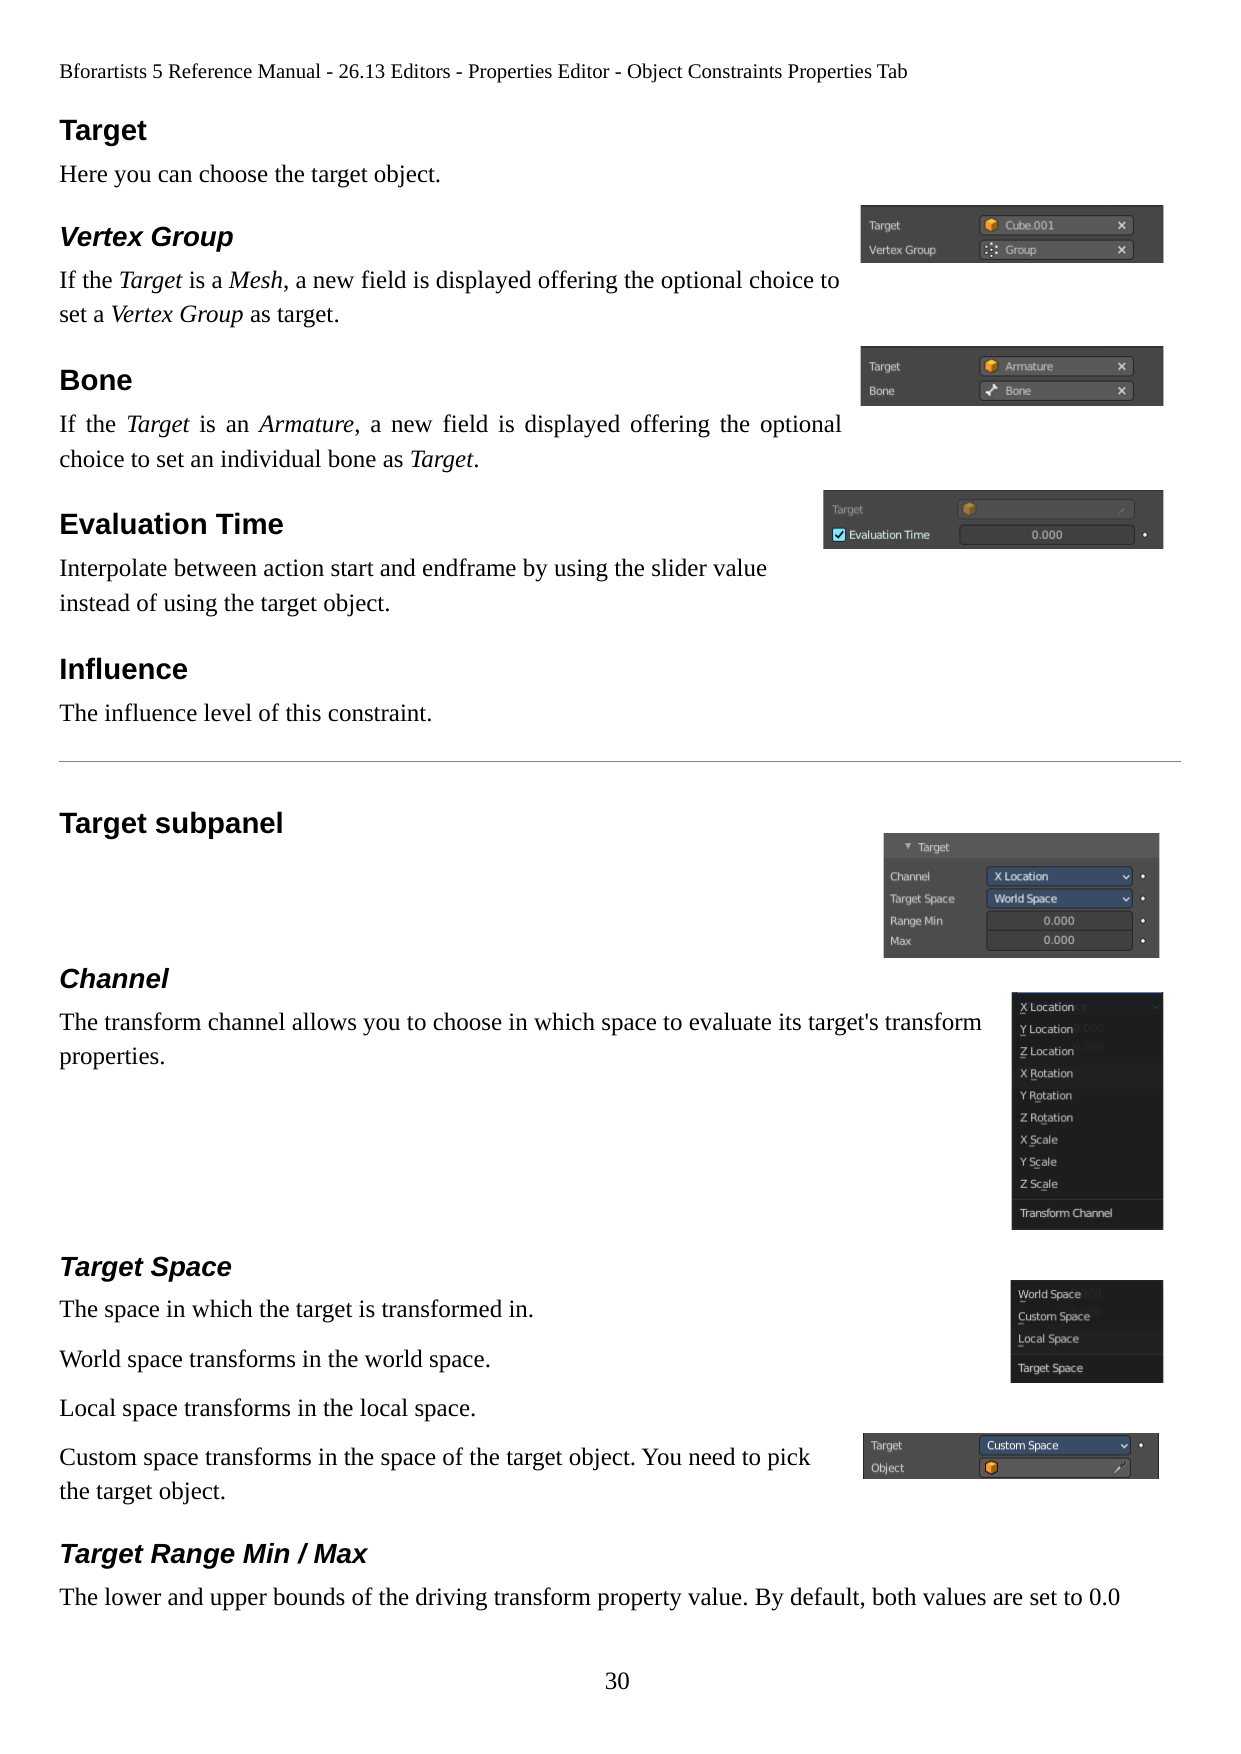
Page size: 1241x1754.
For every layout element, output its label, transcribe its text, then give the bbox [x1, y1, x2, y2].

subtitle Target Space [59, 1250, 1181, 1282]
text The transform channel allows you to choose in which space to evaluate its target's transform properties. [59, 1007, 1011, 1070]
subtitle Channel [59, 963, 1181, 994]
text If the Target is an Armature, a new field is displayed offering the optional choice to set an individual bone as Target. [59, 409, 1181, 472]
subtitle [1164, 363, 1181, 397]
subtitle [1164, 220, 1181, 252]
text Custom space transforms in the space of the target object. You need to pick the target object. [59, 1442, 1181, 1505]
text Local space transforms in the local space. [59, 1393, 1181, 1421]
text The influence level of this constraint. [59, 698, 1181, 727]
text World space transforms in the world space. [59, 1344, 1010, 1372]
text Here you can choose the target object. [59, 159, 1181, 188]
subtitle Evaluation Time [59, 507, 823, 541]
text The space in which the target is transformed in. [59, 1294, 1010, 1323]
picture [863, 1433, 1159, 1479]
picture [860, 205, 1164, 263]
picture [860, 346, 1164, 406]
subtitle Target [59, 113, 1181, 146]
text If the Target is a Mesh, a new field is displayed offering the optional choice to set a Vertex Group as target. [59, 265, 1181, 328]
subtitle Target subpanel [59, 806, 1181, 839]
subtitle Target Range Min / Max [59, 1538, 1181, 1570]
subtitle Vertex Group [59, 220, 860, 252]
picture [1011, 992, 1164, 1230]
picture [823, 490, 1164, 549]
text Interpolate between action start and endframe by using the slider value instead of using the target object. [59, 553, 1181, 617]
picture [1010, 1280, 1164, 1383]
picture [883, 833, 1160, 958]
subtitle [1164, 507, 1181, 541]
subtitle Bone [59, 363, 860, 397]
text The lower and upper bounds of the driving transform property value. By default, both values are set to 0.0 [59, 1582, 1181, 1611]
subtitle Influence [59, 652, 1181, 685]
